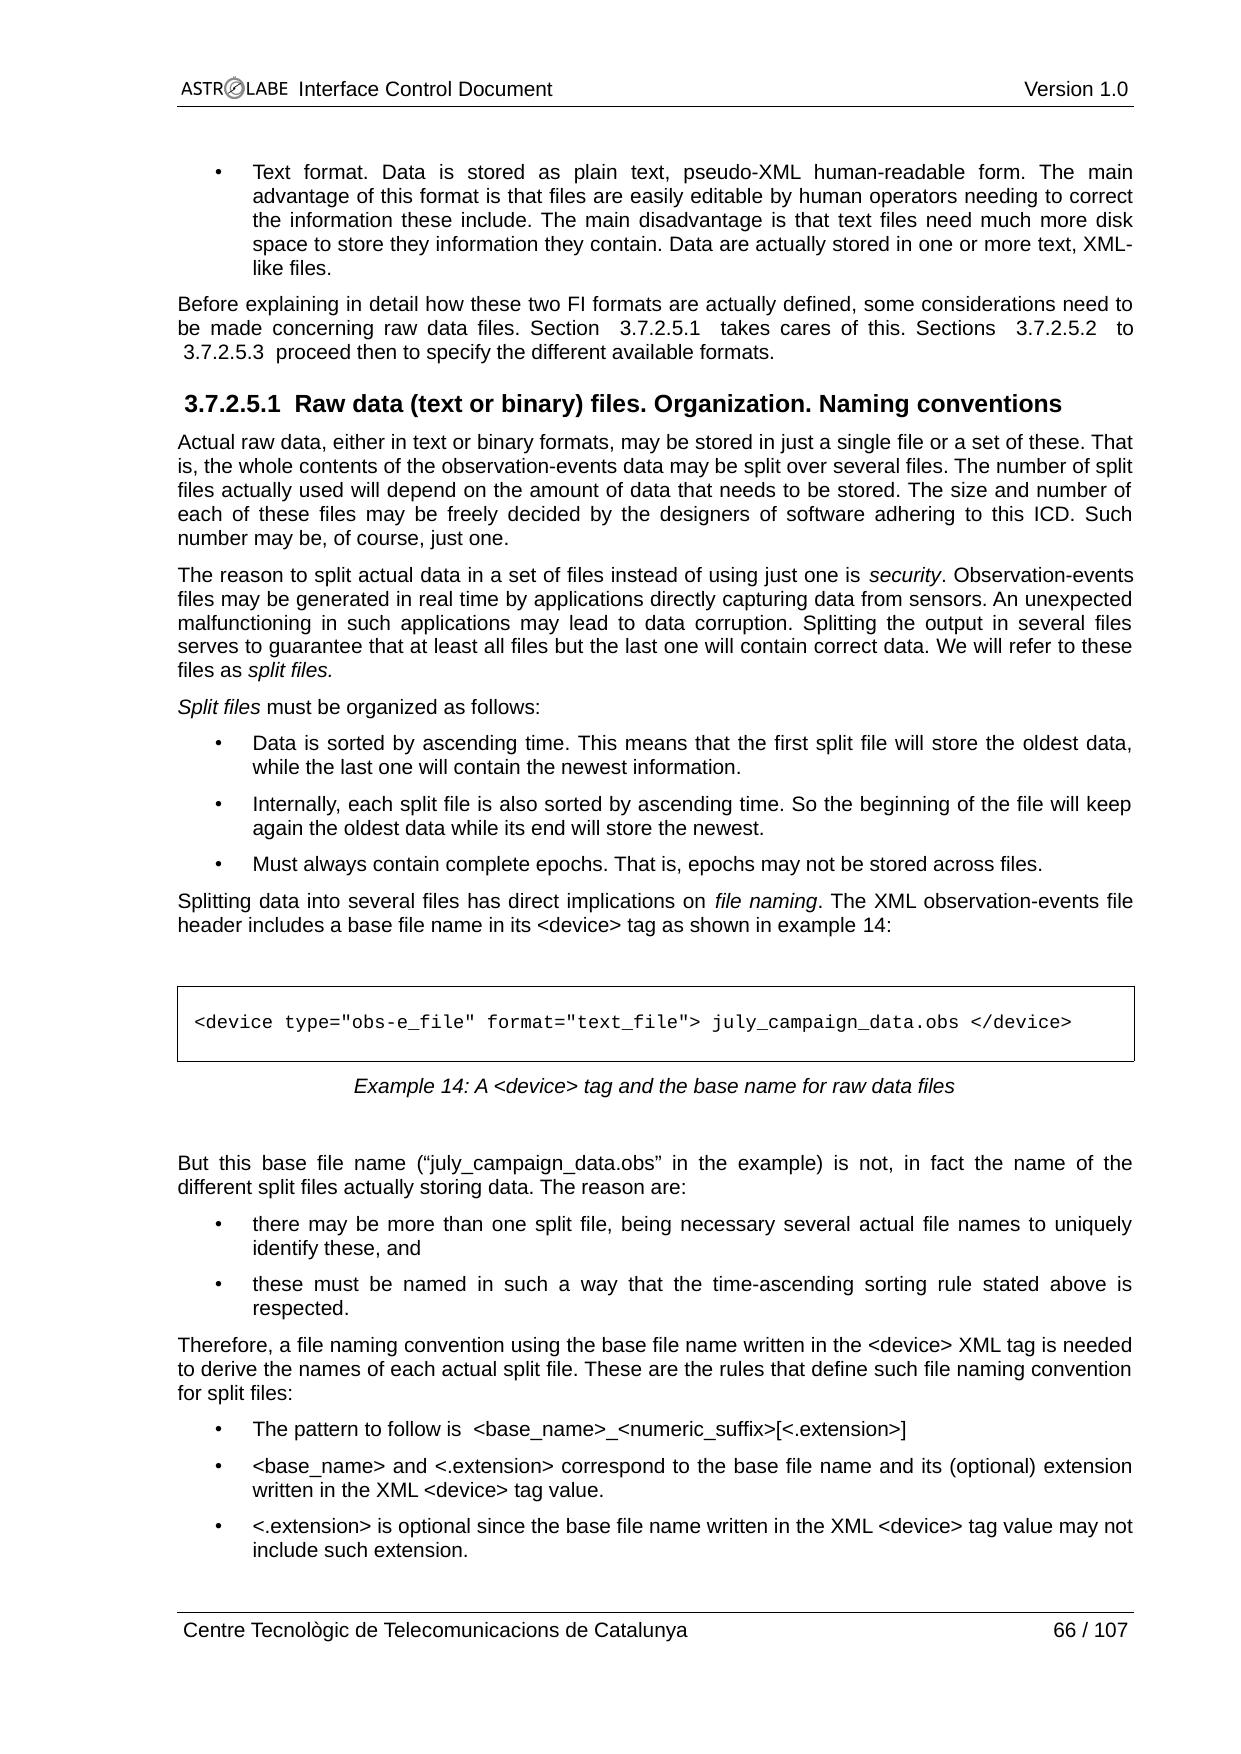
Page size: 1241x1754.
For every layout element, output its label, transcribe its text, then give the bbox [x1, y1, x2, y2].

text Example 14: A <device> tag and the base name for raw data files [177, 1073, 1134, 1097]
list The pattern to follow is <base_name>_<numeric_suffix>[<.extension>] [215, 1417, 1134, 1441]
text Splitting data into several files has direct implications on file naming. The XML observation-events file header includes a base file name in its <device> tag as shown in example 14: [177, 889, 1134, 937]
list <base_name> and <.extension> correspond to the base file name and its (optional) extension written in the XML <device> tag value. [215, 1454, 1134, 1502]
list Internally, each split file is also sorted by ascending time. So the beginning of the file will keep again the oldest data while its end will store the newest. [215, 792, 1134, 840]
list <.extension> is optional since the base file name written in the XML <device> tag value may not include such extension. [215, 1514, 1134, 1562]
text The reason to split actual data in a set of files instead of using just one is security. Observation-events files may be generated in real time by applications directly capturing data from sensors. An unexpected malfunctioning in such applications may lead to data corruption. Splitting the output in several files serves to guarantee that at least all files but the last one will contain correct data. We will refer to these files as split files. [177, 562, 1134, 682]
list Must always contain complete epochs. That is, epochs may not be stored across files. [215, 852, 1134, 876]
text Therefore, a file naming convention using the base file name written in the <device> XML tag is needed to derive the names of each actual split file. These are the rules that define such file naming convention for split files: [177, 1333, 1134, 1404]
list these must be named in such a way that the time-ascending sorting rule stated above is respected. [215, 1272, 1134, 1320]
subtitle Raw data (text or binary) files. Organization. Naming conventions [177, 389, 1134, 418]
table_header <device type="obs-e_file" format="text_file"> july_campaign_data.obs </device> [178, 987, 1134, 1061]
text Actual raw data, either in text or binary formats, may be stored in just a single file or a set of these. That is, the whole contents of the observation-events data may be split over several files. The number of split files actually used will depend on the amount of data that needs to be stored. The size and number of each of these files may be freely decided by the designers of software adhering to this ICD. Such number may be, of course, just one. [177, 430, 1134, 550]
text Split files must be organized as follows: [177, 695, 1134, 719]
list Data is sorted by ascending time. This means that the first split file will store the oldest data, while the last one will contain the newest information. [215, 731, 1134, 779]
list there may be more than one split file, being necessary several actual file names to uniquely identify these, and [215, 1212, 1134, 1260]
picture [181, 76, 288, 99]
text But this base file name (“july_campaign_data.obs” in the example) is not, in fact the name of the different split files actually storing data. The reason are: [177, 1151, 1134, 1199]
list Text format. Data is stored as plain text, pseudo-XML human-readable form. The main advantage of this format is that files are easily editable by human operators needing to correct the information these include. The main disadvantage is that text files need much more disk space to store they information they contain. Data are actually stored in one or more text, XML-like files. [215, 160, 1134, 280]
text Before explaining in detail how these two FI formats are actually defined, some considerations need to be made concerning raw data files. Section 3.7.2.5.1 takes cares of this. Sections 3.7.2.5.2 to 3.7.2.5.3 proceed then to specify the different available formats. [177, 292, 1134, 364]
